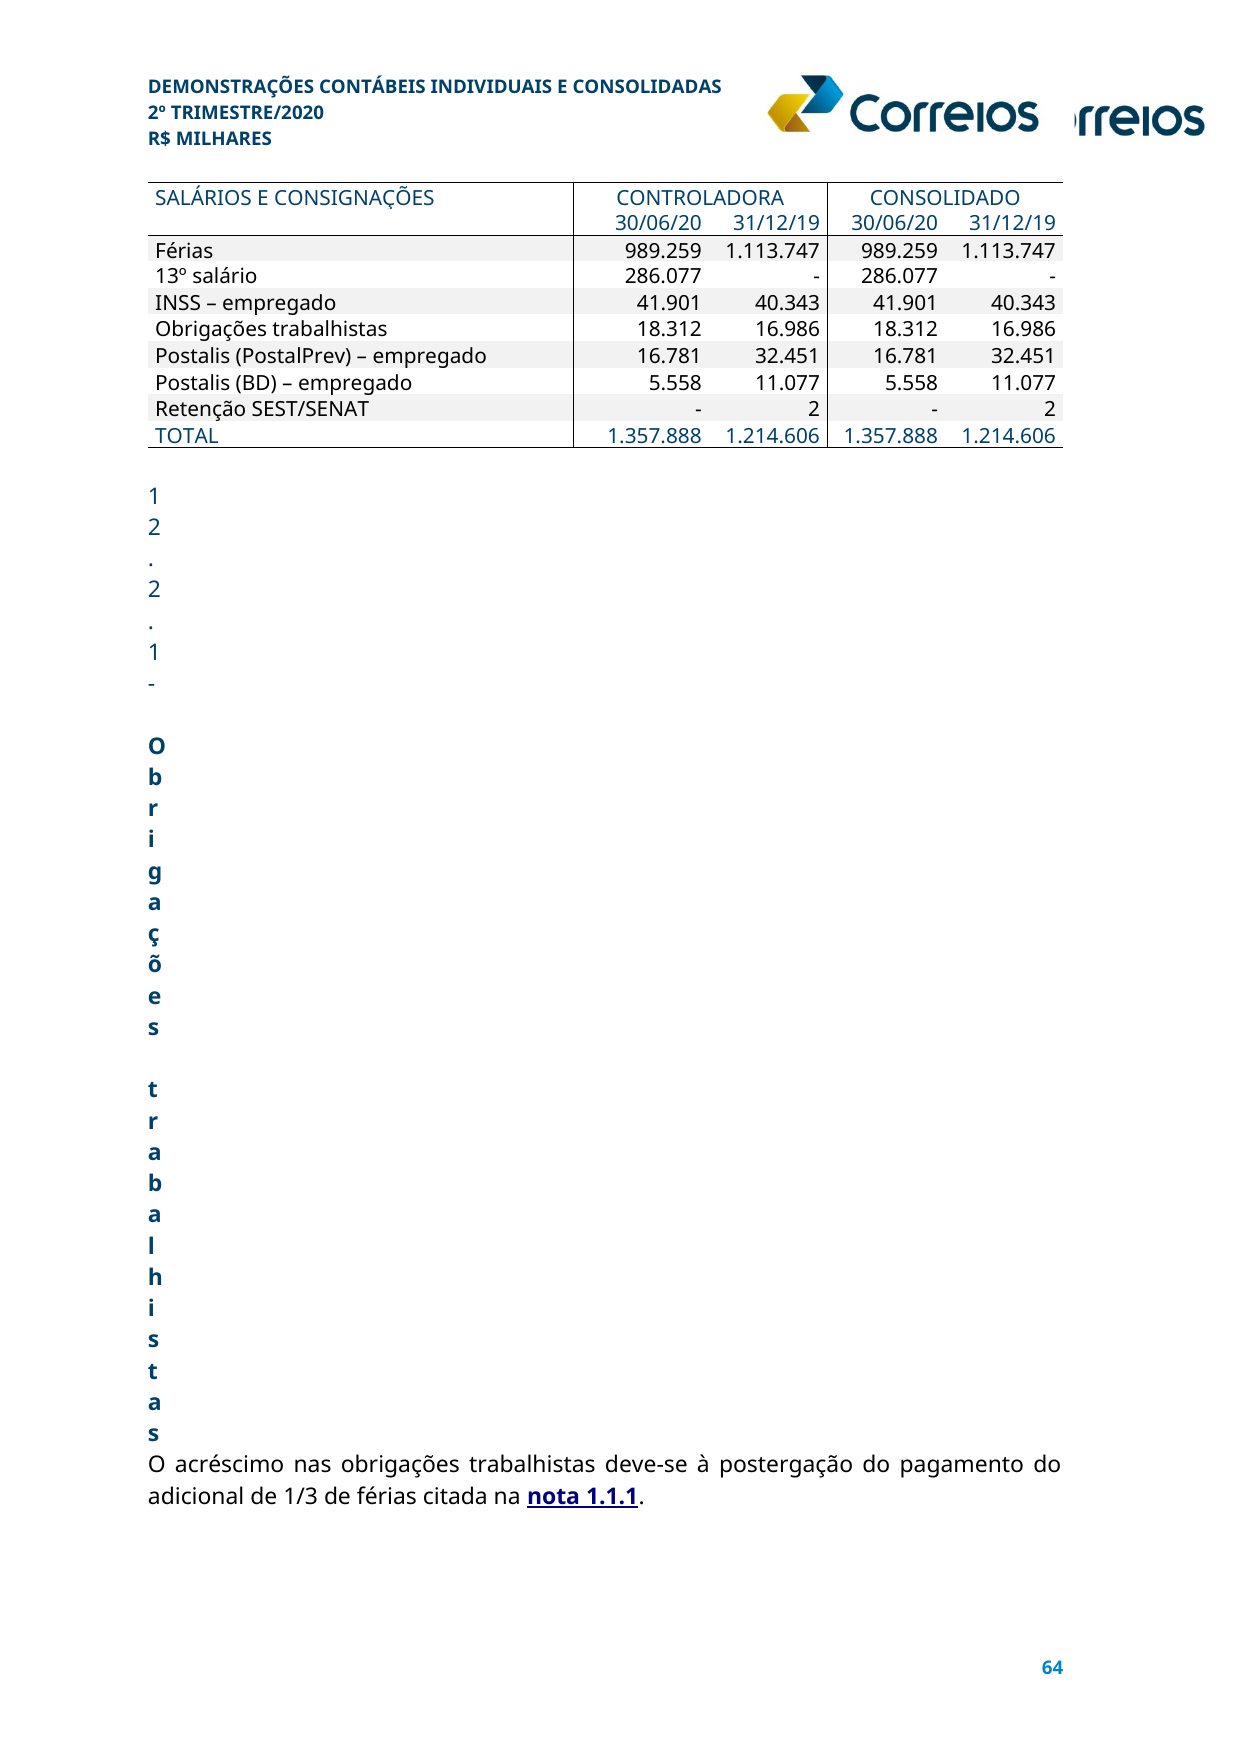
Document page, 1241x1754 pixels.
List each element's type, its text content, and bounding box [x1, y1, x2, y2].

table_cell 1.357.888 [574, 421, 709, 447]
table_cell 18.312 [828, 315, 945, 341]
table_header CONTROLADORA [574, 183, 827, 208]
table_header CONSOLIDADO [828, 183, 1063, 208]
table_cell INSS – empregado [148, 288, 512, 314]
table_cell 11.077 [709, 368, 827, 394]
table_cell 31/12/19 [709, 208, 827, 235]
table_cell 16.986 [709, 315, 827, 341]
table_cell 989.259 [828, 236, 945, 261]
table_cell 30/06/20 [574, 208, 709, 235]
table_cell 40.343 [945, 288, 1063, 314]
table_cell 32.451 [945, 341, 1063, 368]
table_cell 41.901 [574, 288, 709, 314]
table_cell 1.357.888 [828, 421, 945, 447]
table_cell TOTAL [148, 421, 512, 447]
table_cell 989.259 [574, 236, 709, 261]
table_cell - [709, 261, 827, 288]
table_cell 40.343 [709, 288, 827, 314]
table_header SALÁRIOS E CONSIGNAÇÕES [148, 183, 512, 208]
table_cell 11.077 [945, 368, 1063, 394]
table_cell Postalis (PostalPrev) – empregado [148, 341, 512, 368]
table_cell [512, 421, 573, 447]
table_cell 41.901 [828, 288, 945, 314]
table_cell [148, 208, 512, 235]
table_cell 18.312 [574, 315, 709, 341]
table_cell 1.214.606 [709, 421, 827, 447]
table_cell [512, 208, 573, 235]
table_cell [512, 368, 573, 394]
table_cell [512, 394, 573, 421]
table_cell 2 [945, 394, 1063, 421]
table_cell 16.781 [574, 341, 709, 368]
table_cell [512, 341, 573, 368]
table_cell 1.113.747 [709, 236, 827, 261]
table_header [512, 183, 573, 208]
table_cell [512, 261, 573, 288]
table_cell Retenção SEST/SENAT [148, 394, 512, 421]
table_cell [512, 315, 573, 341]
table_cell Postalis (BD) – empregado [148, 368, 512, 394]
table_cell [512, 288, 573, 314]
table_cell - [574, 394, 709, 421]
table_cell 1.113.747 [945, 236, 1063, 261]
table_cell 16.986 [945, 315, 1063, 341]
table_cell 31/12/19 [945, 208, 1063, 235]
table_cell Obrigações trabalhistas [148, 315, 512, 341]
table_cell 32.451 [709, 341, 827, 368]
table_cell 2 [709, 394, 827, 421]
table_cell 30/06/20 [828, 208, 945, 235]
text O acréscimo nas obrigações trabalhistas deve-se à postergação do pagamento do adicional de 1/3 de férias citada na nota 1.1.1. [148, 479, 1063, 1511]
table_cell 1.214.606 [945, 421, 1063, 447]
table_cell Férias [148, 236, 512, 261]
table_cell 5.558 [828, 368, 945, 394]
table_cell [512, 236, 573, 261]
table_cell 5.558 [574, 368, 709, 394]
table_cell - [828, 394, 945, 421]
table_cell 13º salário [148, 261, 512, 288]
table_cell 16.781 [828, 341, 945, 368]
table_cell 286.077 [574, 261, 709, 288]
table_cell 286.077 [828, 261, 945, 288]
table_cell - [945, 261, 1063, 288]
